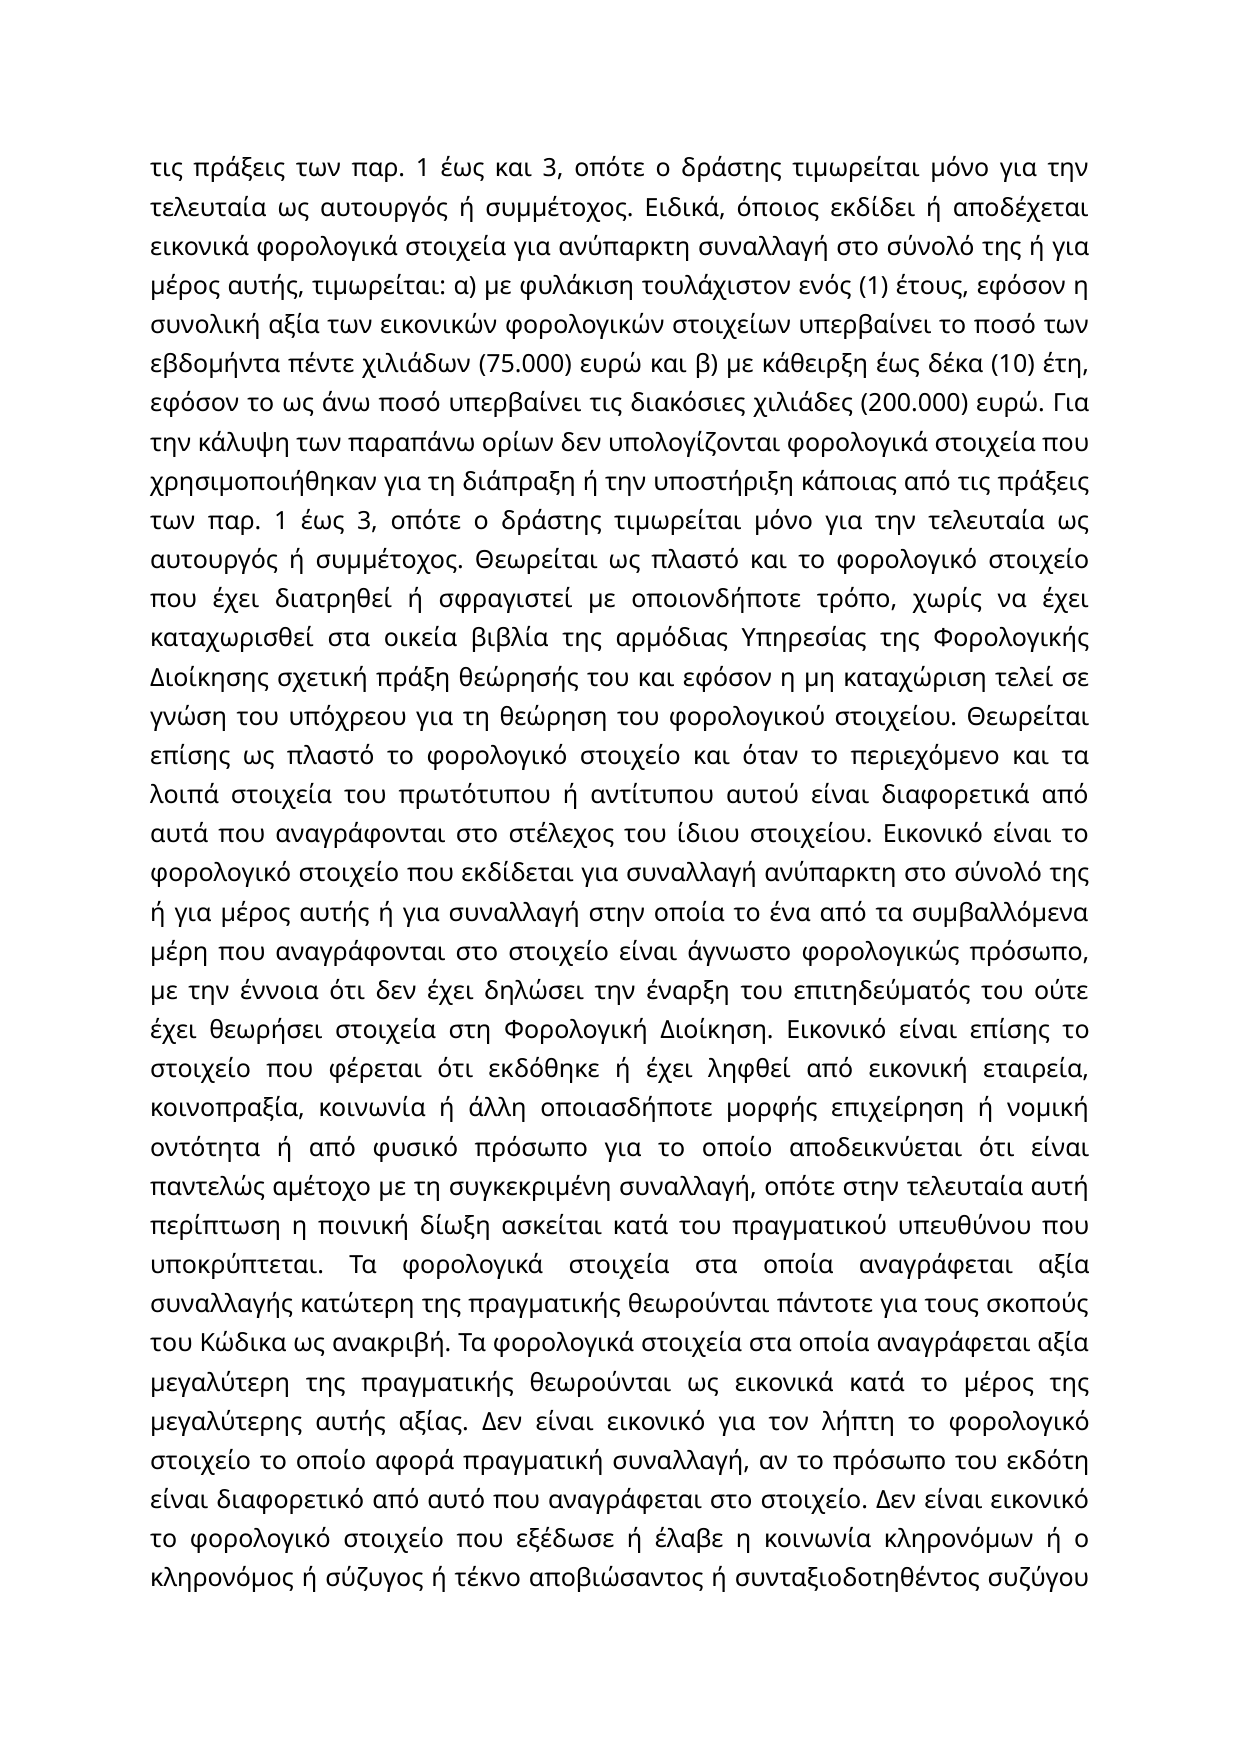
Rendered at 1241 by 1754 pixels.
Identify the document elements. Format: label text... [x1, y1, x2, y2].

text τις πράξεις των παρ. 1 έως και 3, οπότε ο δράστης τιμωρείται μόνο για την τελευταία ως αυτουργός ή συμμέτοχος. Ειδικά, όποιος εκδίδει ή αποδέχεται εικονικά φορολογικά στοιχεία για ανύπαρκτη συναλλαγή στο σύνολό της ή για μέρος αυτής, τιμωρείται: α) με φυλάκιση τουλάχιστον ενός (1) έτους, εφόσον η συνολική αξία των εικονικών φορολογικών στοιχείων υπερβαίνει το ποσό των εβδομήντα πέντε χιλιάδων (75.000) ευρώ και β) με κάθειρξη έως δέκα (10) έτη, εφόσον το ως άνω ποσό υπερβαίνει τις διακόσιες χιλιάδες (200.000) ευρώ. Για την κάλυψη των παραπάνω ορίων δεν υπολογίζονται φορολογικά στοιχεία που χρησιμοποιήθηκαν για τη διάπραξη ή την υποστήριξη κάποιας από τις πράξεις των παρ. 1 έως 3, οπότε ο δράστης τιμωρείται μόνο για την τελευταία ως αυτουργός ή συμμέτοχος. Θεωρείται ως πλαστό και το φορολογικό στοιχείο που έχει διατρηθεί ή σφραγιστεί με οποιονδήποτε τρόπο, χωρίς να έχει καταχωρισθεί στα οικεία βιβλία της αρμόδιας Υπηρεσίας της Φορολογικής Διοίκησης σχετική πράξη θεώρησής του και εφόσον η μη καταχώριση τελεί σε γνώση του υπόχρεου για τη θεώρηση του φορολογικού στοιχείου. Θεωρείται επίσης ως πλαστό το φορολογικό στοιχείο και όταν το περιεχόμενο και τα λοιπά στοιχεία του πρωτότυπου ή αντίτυπου αυτού είναι διαφορετικά από αυτά που αναγράφονται στο στέλεχος του ίδιου στοιχείου. Εικονικό είναι το φορολογικό στοιχείο που εκδίδεται για συναλλαγή ανύπαρκτη στο σύνολό της ή για μέρος αυτής ή για συναλλαγή στην οποία το ένα από τα συμβαλλόμενα μέρη που αναγράφονται στο στοιχείο είναι άγνωστο φορολογικώς πρόσωπο, με την έννοια ότι δεν έχει δηλώσει την έναρξη του επιτηδεύματός του ούτε έχει θεωρήσει στοιχεία στη Φορολογική Διοίκηση. Εικονικό είναι επίσης το στοιχείο που φέρεται ότι εκδόθηκε ή έχει ληφθεί από εικονική εταιρεία, κοινοπραξία, κοινωνία ή άλλη οποιασδήποτε μορφής επιχείρηση ή νομική οντότητα ή από φυσικό πρόσωπο για το οποίο αποδεικνύεται ότι είναι παντελώς αμέτοχο με τη συγκεκριμένη συναλλαγή, οπότε στην τελευταία αυτή περίπτωση η ποινική δίωξη ασκείται κατά του πραγματικού υπευθύνου που υποκρύπτεται. Τα φορολογικά στοιχεία στα οποία αναγράφεται αξία συναλλαγής κατώτερη της πραγματικής θεωρούνται πάντοτε για τους σκοπούς του Κώδικα ως ανακριβή. Τα φορολογικά στοιχεία στα οποία αναγράφεται αξία μεγαλύτερη της πραγματικής θεωρούνται ως εικονικά κατά το μέρος της μεγαλύτερης αυτής αξίας. Δεν είναι εικονικό για τον λήπτη το φορολογικό στοιχείο το οποίο αφορά πραγματική συναλλαγή, αν το πρόσωπο του εκδότη είναι διαφορετικό από αυτό που αναγράφεται στο στοιχείο. Δεν είναι εικονικό το φορολογικό στοιχείο που εξέδωσε ή έλαβε η κοινωνία κληρονόμων ή ο κληρονόμος ή σύζυγος ή τέκνο αποβιώσαντος ή συνταξιοδοτηθέντος συζύγου [150, 150, 1090, 1594]
